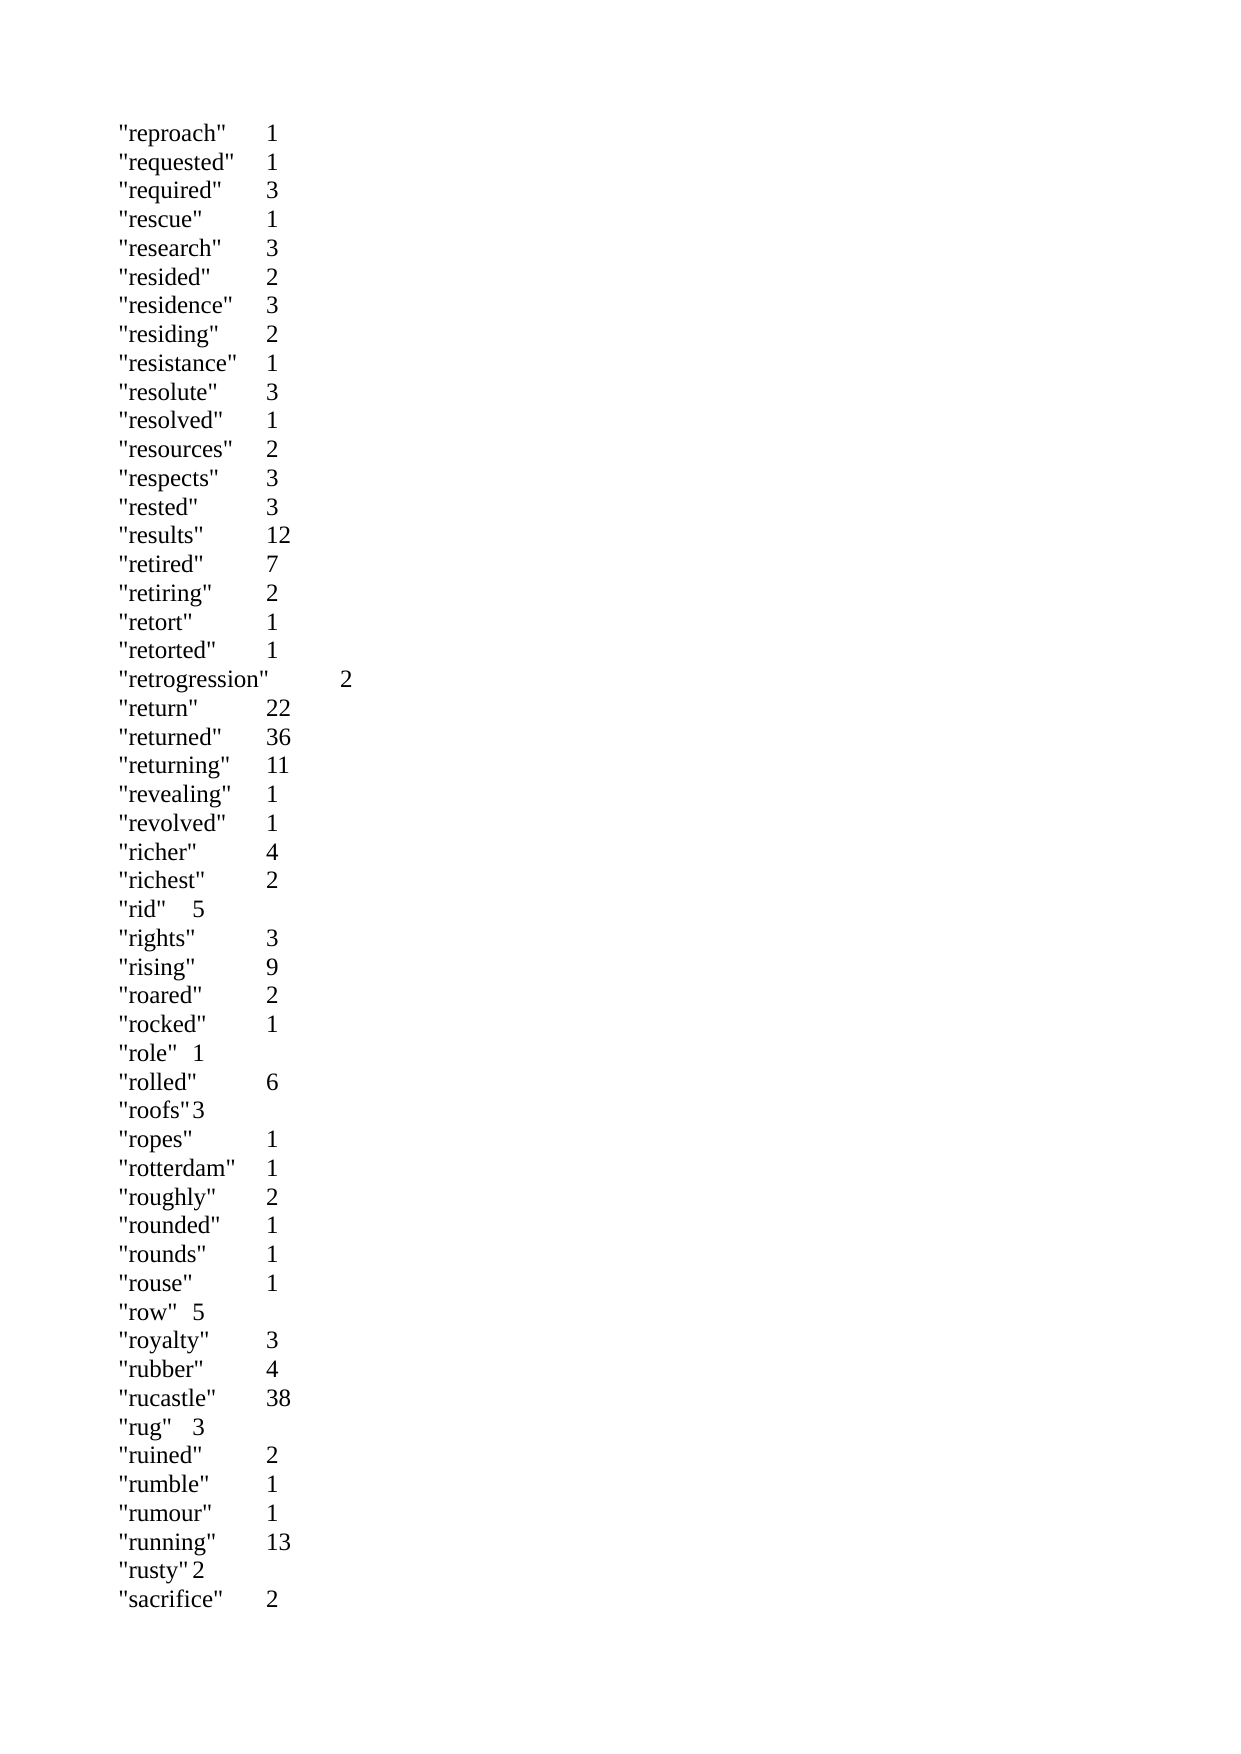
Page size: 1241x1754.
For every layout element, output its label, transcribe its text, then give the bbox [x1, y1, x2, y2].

text "royalty" 3 [118, 1326, 1122, 1354]
text "rouse" 1 [118, 1268, 1122, 1297]
text "research" 3 [118, 233, 1122, 262]
text "rotterdam" 1 [118, 1153, 1122, 1182]
text "roared" 2 [118, 981, 1122, 1009]
text "revolved" 1 [118, 808, 1122, 837]
text "required" 3 [118, 176, 1122, 204]
text "resolved" 1 [118, 406, 1122, 434]
text "rid" 5 [118, 894, 1122, 923]
text "resources" 2 [118, 434, 1122, 463]
text "rucastle" 38 [118, 1383, 1122, 1412]
text "reproach" 1 [118, 118, 1122, 147]
text "retorted" 1 [118, 636, 1122, 664]
text "rocked" 1 [118, 1009, 1122, 1038]
text "rusty" 2 [118, 1556, 1122, 1584]
text "requested" 1 [118, 147, 1122, 176]
text "retiring" 2 [118, 578, 1122, 607]
text "return" 22 [118, 693, 1122, 722]
text "rumour" 1 [118, 1498, 1122, 1527]
text "revealing" 1 [118, 779, 1122, 808]
text "role" 1 [118, 1038, 1122, 1067]
text "retrogression" 2 [118, 664, 1122, 693]
text "roughly" 2 [118, 1182, 1122, 1211]
text "richer" 4 [118, 837, 1122, 866]
text "rumble" 1 [118, 1469, 1122, 1498]
text "rounds" 1 [118, 1239, 1122, 1268]
text "running" 13 [118, 1527, 1122, 1556]
text "results" 12 [118, 521, 1122, 549]
text "ropes" 1 [118, 1124, 1122, 1153]
text "rising" 9 [118, 952, 1122, 981]
text "rolled" 6 [118, 1067, 1122, 1096]
text "respects" 3 [118, 463, 1122, 492]
text "retired" 7 [118, 549, 1122, 578]
text "rested" 3 [118, 492, 1122, 521]
text "residence" 3 [118, 291, 1122, 319]
text "rug" 3 [118, 1412, 1122, 1441]
text "residing" 2 [118, 319, 1122, 348]
text "returned" 36 [118, 722, 1122, 751]
text "rescue" 1 [118, 204, 1122, 233]
text "richest" 2 [118, 866, 1122, 894]
text "rubber" 4 [118, 1354, 1122, 1383]
text "retort" 1 [118, 607, 1122, 636]
text "rights" 3 [118, 923, 1122, 952]
text "resided" 2 [118, 262, 1122, 291]
text "ruined" 2 [118, 1441, 1122, 1469]
text "sacrifice" 2 [118, 1584, 1122, 1613]
text "resolute" 3 [118, 377, 1122, 406]
text "rounded" 1 [118, 1211, 1122, 1239]
text "roofs" 3 [118, 1096, 1122, 1124]
text "resistance" 1 [118, 348, 1122, 377]
text "returning" 11 [118, 751, 1122, 779]
text "row" 5 [118, 1297, 1122, 1326]
